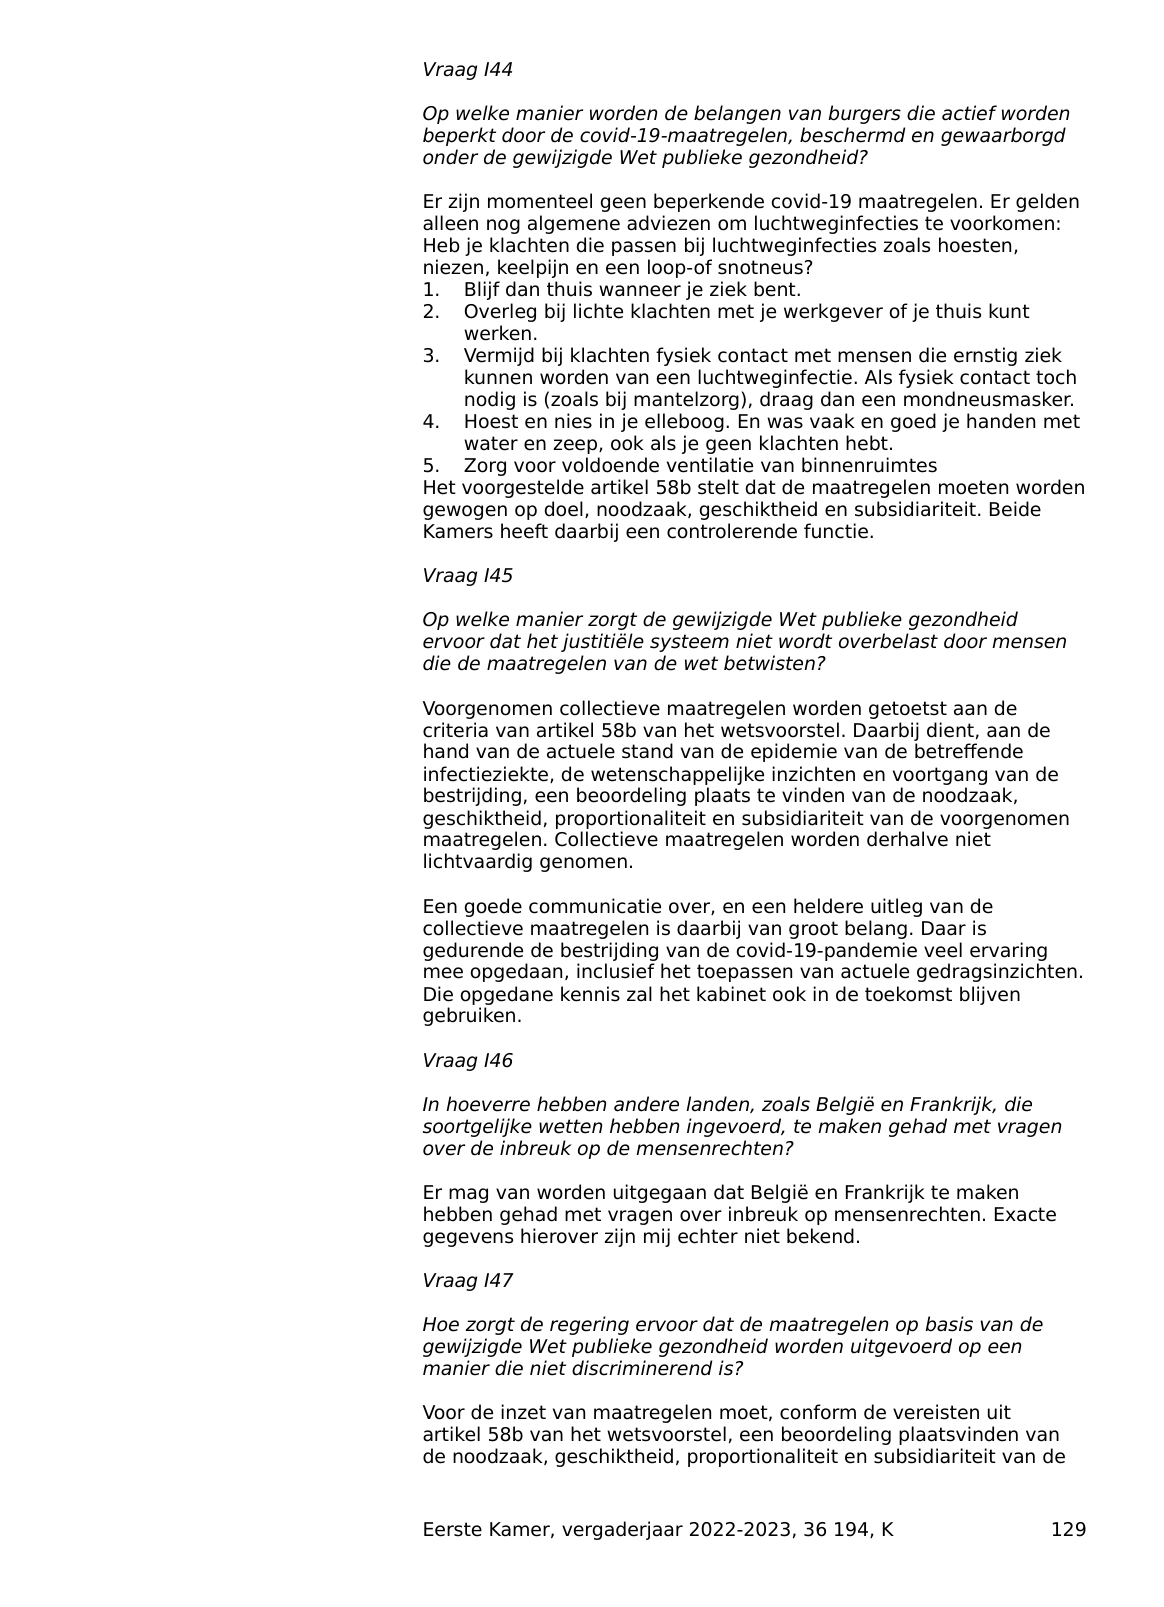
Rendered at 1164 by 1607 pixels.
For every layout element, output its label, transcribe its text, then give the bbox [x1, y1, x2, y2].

text Er mag van worden uitgegaan dat België en Frankrijk te maken hebben gehad met vragen over inbreuk op mensenrechten. Exacte gegevens hierover zijn mij echter niet bekend. [422, 1182, 1087, 1248]
text Een goede communicatie over, en een heldere uitleg van de collectieve maatregelen is daarbij van groot belang. Daar is gedurende de bestrijding van de covid-19-pandemie veel ervaring mee opgedaan, inclusief het toepassen van actuele gedragsinzichten. Die opgedane kennis zal het kabinet ook in de toekomst blijven gebruiken. [422, 896, 1087, 1027]
text Voor de inzet van maatregelen moet, conform de vereisten uit artikel 58b van het wetsvoorstel, een beoordeling plaatsvinden van de noodzaak, geschiktheid, proportionaliteit en subsidiariteit van de [422, 1402, 1087, 1468]
text Op welke manier worden de belangen van burgers die actief worden beperkt door de covid-19-maatregelen, beschermd en gewaarborgd onder de gewijzigde Wet publieke gezondheid? [422, 103, 1087, 169]
text 1. Blijf dan thuis wanneer je ziek bent. [422, 279, 1087, 301]
text Hoe zorgt de regering ervoor dat de maatregelen op basis van de gewijzigde Wet publieke gezondheid worden uitgevoerd op een manier die niet discriminerend is? [422, 1314, 1087, 1380]
text 2. Overleg bij lichte klachten met je werkgever of je thuis kunt werken. [422, 301, 1087, 345]
text Op welke manier zorgt de gewijzigde Wet publieke gezondheid ervoor dat het justitiële systeem niet wordt overbelast door mensen die de maatregelen van de wet betwisten? [422, 609, 1087, 675]
text Het voorgestelde artikel 58b stelt dat de maatregelen moeten worden gewogen op doel, noodzaak, geschiktheid en subsidiariteit. Beide Kamers heeft daarbij een controlerende functie. [422, 477, 1087, 543]
subtitle Vraag I47 [422, 1270, 1087, 1292]
subtitle Vraag I46 [422, 1049, 1087, 1072]
subtitle Vraag I44 [422, 59, 1087, 81]
text 3. Vermijd bij klachten fysiek contact met mensen die ernstig ziek kunnen worden van een luchtweginfectie. Als fysiek contact toch nodig is (zoals bij mantelzorg), draag dan een mondneusmasker. [422, 345, 1087, 411]
text Voorgenomen collectieve maatregelen worden getoetst aan de criteria van artikel 58b van het wetsvoorstel. Daarbij dient, aan de hand van de actuele stand van de epidemie van de betreffende infectieziekte, de wetenschappelijke inzichten en voortgang van de bestrijding, een beoordeling plaats te vinden van de noodzaak, geschiktheid, proportionaliteit en subsidiariteit van de voorgenomen maatregelen. Collectieve maatregelen worden derhalve niet lichtvaardig genomen. [422, 697, 1087, 873]
text Er zijn momenteel geen beperkende covid-19 maatregelen. Er gelden alleen nog algemene adviezen om luchtweginfecties te voorkomen: Heb je klachten die passen bij luchtweginfecties zoals hoesten, niezen, keelpijn en een loop-of snotneus? [422, 191, 1087, 279]
text 5. Zorg voor voldoende ventilatie van binnenruimtes [422, 455, 1087, 477]
text 4. Hoest en nies in je elleboog. En was vaak en goed je handen met water en zeep, ook als je geen klachten hebt. [422, 411, 1087, 455]
subtitle Vraag I45 [422, 565, 1087, 587]
text In hoeverre hebben andere landen, zoals België en Frankrijk, die soortgelijke wetten hebben ingevoerd, te maken gehad met vragen over de inbreuk op de mensenrechten? [422, 1094, 1087, 1160]
